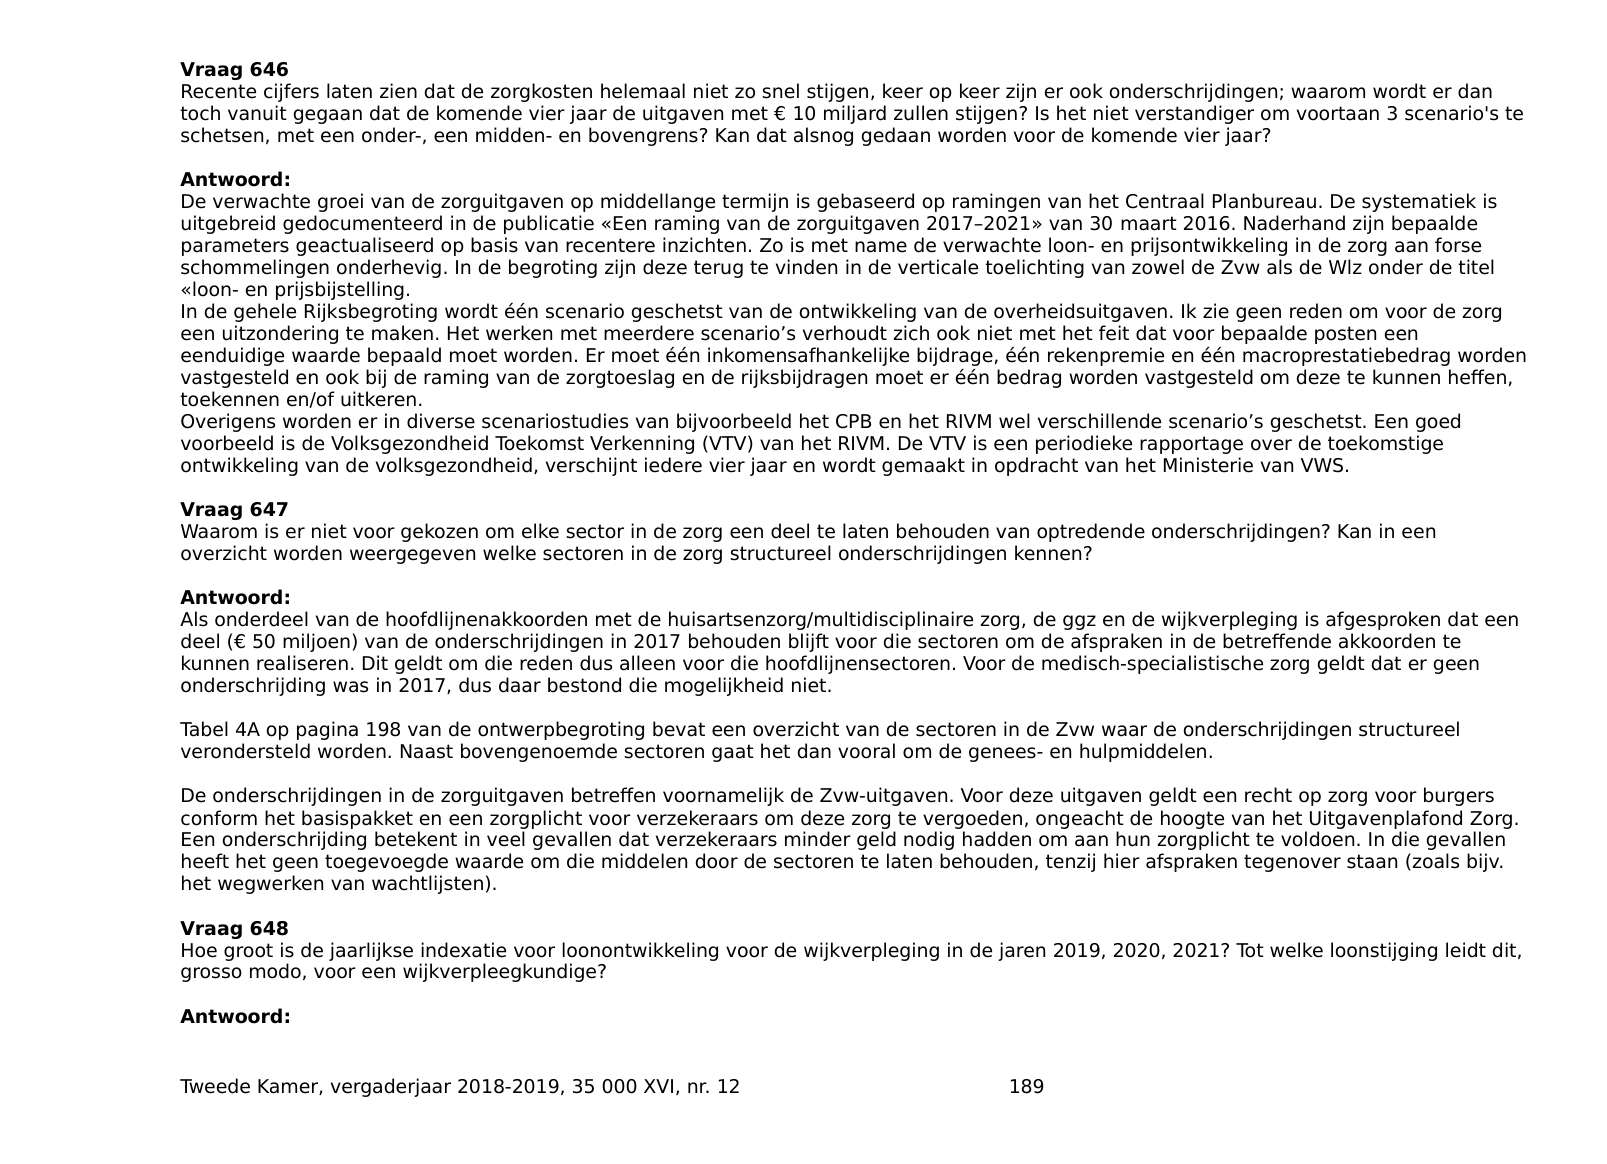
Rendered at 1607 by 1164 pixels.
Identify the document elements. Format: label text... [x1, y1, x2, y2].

text De verwachte groei van de zorguitgaven op middellange termijn is gebaseerd op ramingen van het Centraal Planbureau. De systematiek is uitgebreid gedocumenteerd in de publicatie «Een raming van de zorguitgaven 2017–2021» van 30 maart 2016. Naderhand zijn bepaalde parameters geactualiseerd op basis van recentere inzichten. Zo is met name de verwachte loon- en prijsontwikkeling in de zorg aan forse schommelingen onderhevig. In de begroting zijn deze terug te vinden in de verticale toelichting van zowel de Zvw als de Wlz onder de titel «loon- en prijsbijstelling. [180, 191, 1529, 301]
text De onderschrijdingen in de zorguitgaven betreffen voornamelijk de Zvw-uitgaven. Voor deze uitgaven geldt een recht op zorg voor burgers conform het basispakket en een zorgplicht voor verzekeraars om deze zorg te vergoeden, ongeacht de hoogte van het Uitgavenplafond Zorg. Een onderschrijding betekent in veel gevallen dat verzekeraars minder geld nodig hadden om aan hun zorgplicht te voldoen. In die gevallen heeft het geen toegevoegde waarde om die middelen door de sectoren te laten behouden, tenzij hier afspraken tegenover staan (zoals bijv. het wegwerken van wachtlijsten). [180, 785, 1529, 895]
text Tabel 4A op pagina 198 van de ontwerpbegroting bevat een overzicht van de sectoren in de Zvw waar de onderschrijdingen structureel verondersteld worden. Naast bovengenoemde sectoren gaat het dan vooral om de genees- en hulpmiddelen. [180, 719, 1529, 763]
text Overigens worden er in diverse scenariostudies van bijvoorbeeld het CPB en het RIVM wel verschillende scenario’s geschetst. Een goed voorbeeld is de Volksgezondheid Toekomst Verkenning (VTV) van het RIVM. De VTV is een periodieke rapportage over de toekomstige ontwikkeling van de volksgezondheid, verschijnt iedere vier jaar en wordt gemaakt in opdracht van het Ministerie van VWS. [180, 411, 1529, 477]
text Als onderdeel van de hoofdlijnenakkoorden met de huisartsenzorg/multidisciplinaire zorg, de ggz en de wijkverpleging is afgesproken dat een deel (€ 50 miljoen) van de onderschrijdingen in 2017 behouden blijft voor die sectoren om de afspraken in de betreffende akkoorden te kunnen realiseren. Dit geldt om die reden dus alleen voor die hoofdlijnensectoren. Voor de medisch-specialistische zorg geldt dat er geen onderschrijding was in 2017, dus daar bestond die mogelijkheid niet. [180, 609, 1529, 697]
text Antwoord: [180, 587, 1529, 609]
text Vraag 646 [180, 59, 1529, 81]
text In de gehele Rijksbegroting wordt één scenario geschetst van de ontwikkeling van de overheidsuitgaven. Ik zie geen reden om voor de zorg een uitzondering te maken. Het werken met meerdere scenario’s verhoudt zich ook niet met het feit dat voor bepaalde posten een eenduidige waarde bepaald moet worden. Er moet één inkomensafhankelijke bijdrage, één rekenpremie en één macroprestatiebedrag worden vastgesteld en ook bij de raming van de zorgtoeslag en de rijksbijdragen moet er één bedrag worden vastgesteld om deze te kunnen heffen, toekennen en/of uitkeren. [180, 301, 1529, 411]
text Vraag 648 [180, 917, 1529, 939]
text Antwoord: [180, 1006, 1529, 1028]
text Hoe groot is de jaarlijkse indexatie voor loonontwikkeling voor de wijkverpleging in de jaren 2019, 2020, 2021? Tot welke loonstijging leidt dit, grosso modo, voor een wijkverpleegkundige? [180, 939, 1529, 983]
text Recente cijfers laten zien dat de zorgkosten helemaal niet zo snel stijgen, keer op keer zijn er ook onderschrijdingen; waarom wordt er dan toch vanuit gegaan dat de komende vier jaar de uitgaven met € 10 miljard zullen stijgen? Is het niet verstandiger om voortaan 3 scenario's te schetsen, met een onder-, een midden- en bovengrens? Kan dat alsnog gedaan worden voor de komende vier jaar? [180, 81, 1529, 147]
text Waarom is er niet voor gekozen om elke sector in de zorg een deel te laten behouden van optredende onderschrijdingen? Kan in een overzicht worden weergegeven welke sectoren in de zorg structureel onderschrijdingen kennen? [180, 521, 1529, 565]
text Vraag 647 [180, 499, 1529, 521]
text Antwoord: [180, 169, 1529, 191]
